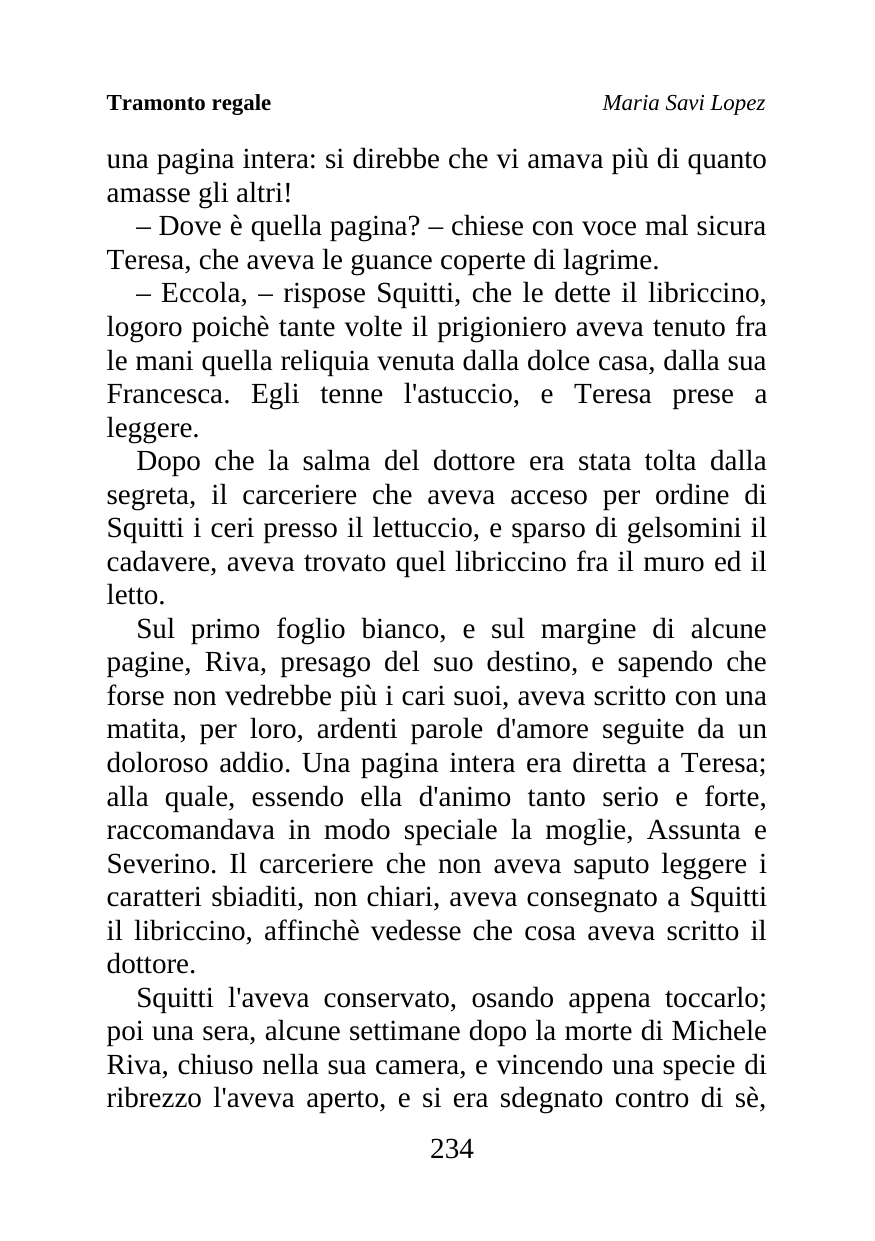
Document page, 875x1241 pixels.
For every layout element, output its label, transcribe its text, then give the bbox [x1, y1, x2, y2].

text Sul primo foglio bianco, e sul margine di alcune pagine, Riva, presago del suo destino, e sapendo che forse non vedrebbe più i cari suoi, aveva scritto con una matita, per loro, ardenti parole d'amore seguite da un doloroso addio. Una pagina intera era diretta a Teresa; alla quale, essendo ella d'animo tanto serio e forte, raccomandava in modo speciale la moglie, Assunta e Severino. Il carceriere che non aveva saputo leggere i caratteri sbiaditi, non chiari, aveva consegnato a Squitti il libriccino, affinchè vedesse che cosa aveva scritto il dottore. [106, 611, 768, 980]
text Dopo che la salma del dottore era stata tolta dalla segreta, il carceriere che aveva acceso per ordine di Squitti i ceri presso il lettuccio, e sparso di gelsomini il cadavere, aveva trovato quel libriccino fra il muro ed il letto. [106, 443, 768, 611]
text – Dove è quella pagina? – chiese con voce mal sicura Teresa, che aveva le guance coperte di lagrime. [106, 208, 768, 276]
text una pagina intera: si direbbe che vi amava più di quanto amasse gli altri! [106, 141, 768, 208]
text – Eccola, – rispose Squitti, che le dette il libriccino, logoro poichè tante volte il prigioniero aveva tenuto fra le mani quella reliquia venuta dalla dolce casa, dalla sua Francesca. Egli tenne l'astuccio, e Teresa prese a leggere. [106, 276, 768, 443]
text Squitti l'aveva conservato, osando appena toccarlo; poi una sera, alcune settimane dopo la morte di Michele Riva, chiuso nella sua camera, e vincendo una specie di ribrezzo l'aveva aperto, e si era sdegnato contro di sè, [106, 980, 768, 1114]
